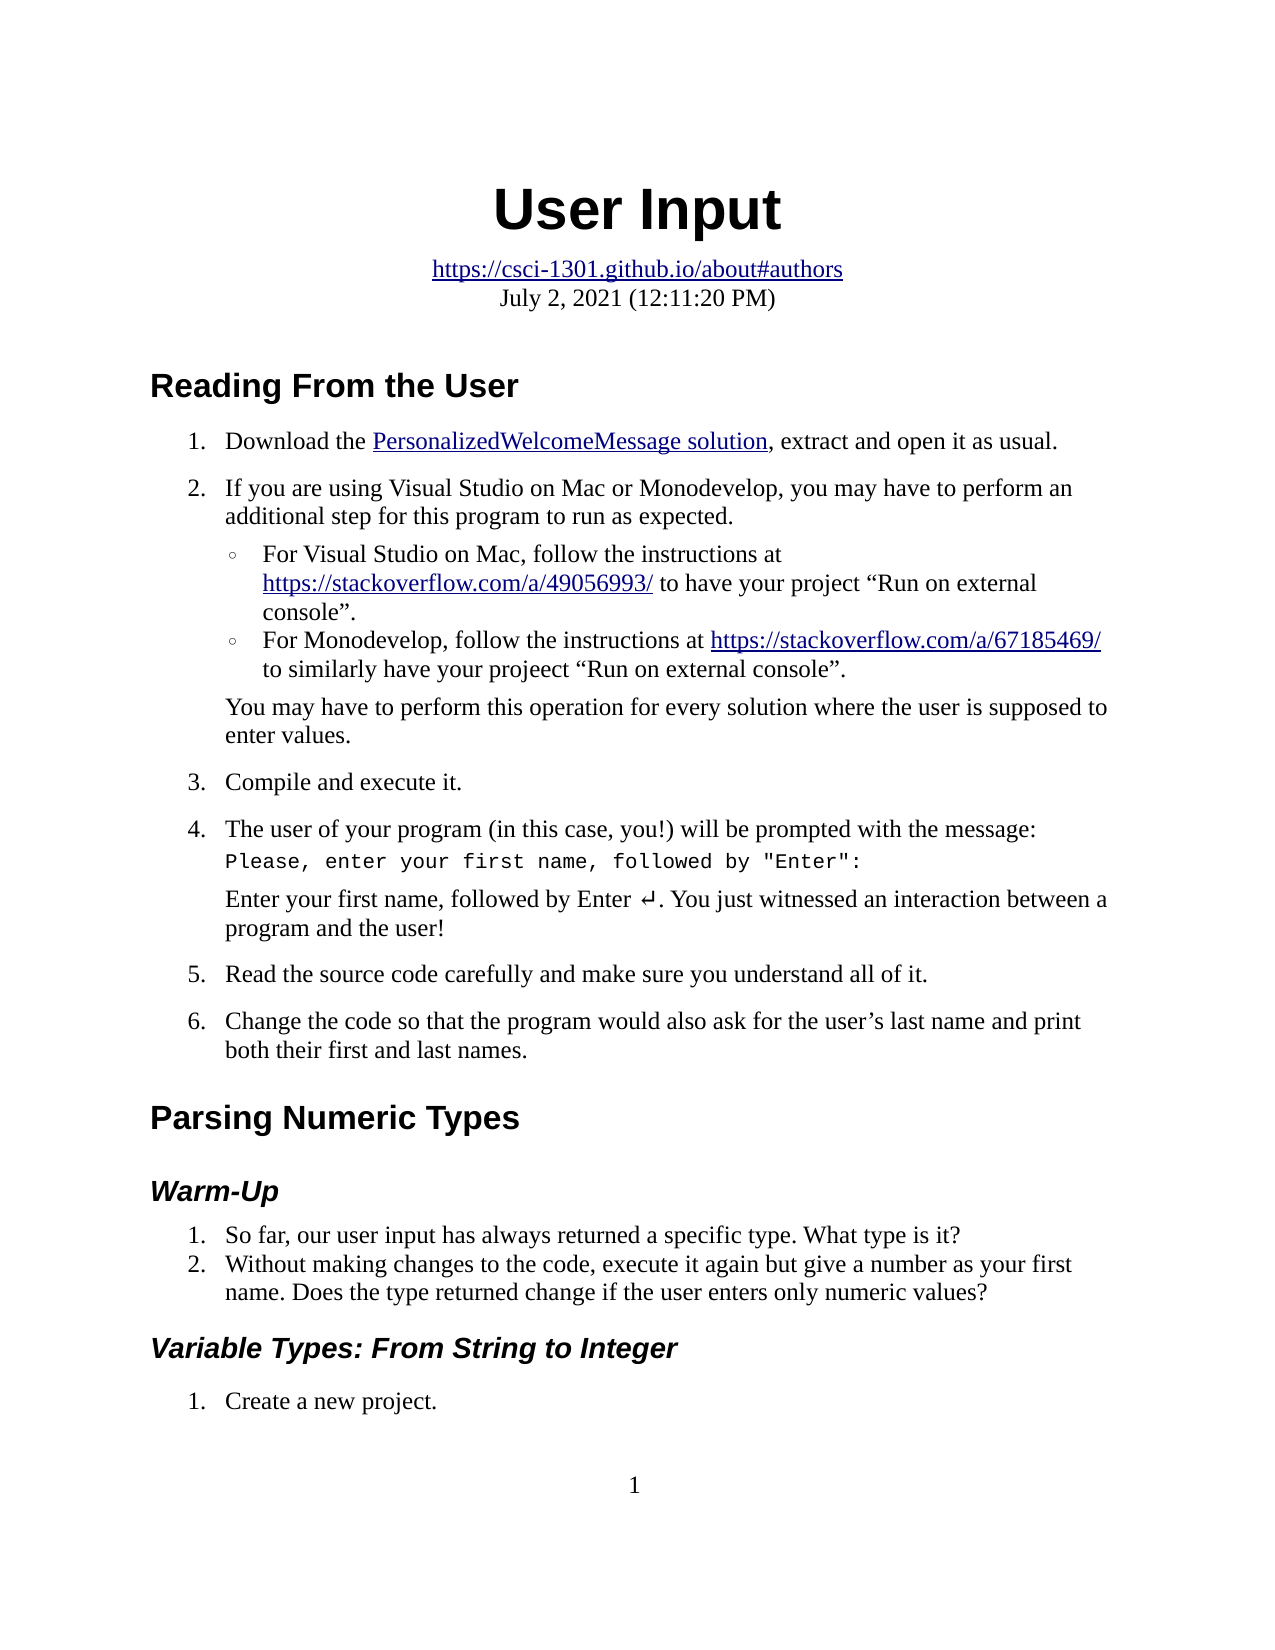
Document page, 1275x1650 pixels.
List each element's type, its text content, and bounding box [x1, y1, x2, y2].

text July 2, 2021 (12:11:20 PM) [150, 283, 1125, 312]
list Create a new project. [187, 1386, 1125, 1415]
list Read the source code carefully and make sure you understand all of it. [187, 959, 1125, 988]
list For Visual Studio on Mac, follow the instructions at https://stackoverflow.com/a/49056993/ to have your project “Run on external console”. [225, 539, 1125, 625]
list Compile and execute it. [187, 767, 1125, 796]
list Please, enter your first name, followed by "Enter": [187, 852, 1125, 875]
list Download the PersonalizedWelcomeMessage solution, extract and open it as usual. [187, 426, 1125, 455]
list For Monodevelop, follow the instructions at https://stackoverflow.com/a/67185469/ to similarly have your projeect “Run on external console”. [225, 625, 1125, 683]
text https://csci-1301.github.io/about#authors [150, 254, 1125, 283]
subtitle Variable Types: From String to Integer [150, 1331, 1125, 1365]
list You may have to perform this operation for every solution where the user is supposed to enter values. [187, 692, 1125, 749]
subtitle Parsing Numeric Types [150, 1098, 1125, 1136]
list If you are using Visual Studio on Mac or Monodevelop, you may have to perform an additional step for this program to run as expected. [187, 473, 1125, 530]
list So far, our user input has always returned a specific type. What type is it? [187, 1220, 1125, 1249]
list The user of your program (in this case, you!) will be prompted with the message: [187, 814, 1125, 843]
subtitle Reading From the User [150, 366, 1125, 404]
list Enter your first name, followed by Enter ↵. You just witnessed an interaction between a program and the user! [187, 884, 1125, 942]
list Without making changes to the code, execute it again but give a number as your first name. Does the type returned change if the user enters only numeric values? [187, 1249, 1125, 1306]
subtitle Warm-Up [150, 1174, 1125, 1207]
title User Input [150, 175, 1125, 242]
list Change the code so that the program would also ask for the user’s last name and print both their first and last names. [187, 1006, 1125, 1064]
